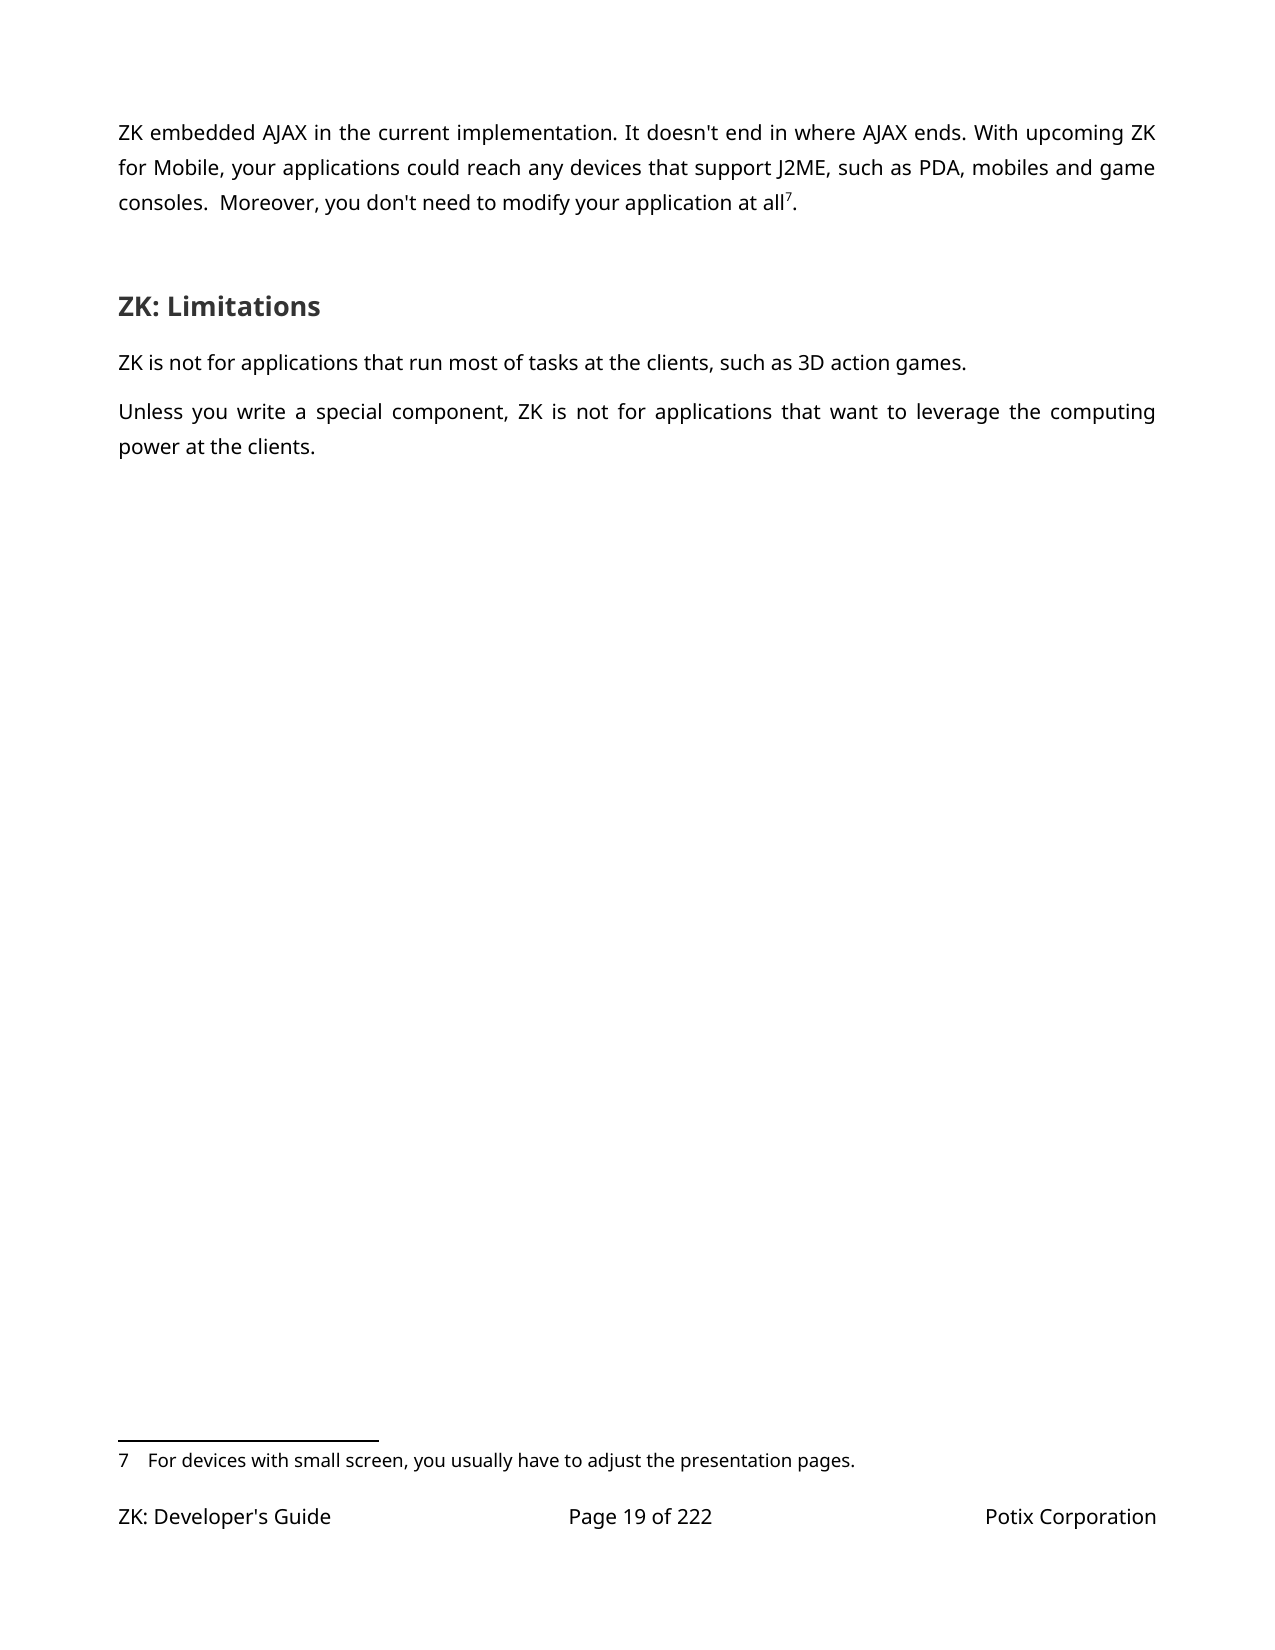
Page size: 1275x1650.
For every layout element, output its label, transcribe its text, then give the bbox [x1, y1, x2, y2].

subtitle ZK: Limitations [118, 288, 1157, 324]
text ZK is not for applications that run most of tasks at the clients, such as 3D action games. [118, 348, 1157, 376]
text For devices with small screen, you usually have to adjust the presentation pages. [118, 1447, 1157, 1473]
text Unless you write a special component, ZK is not for applications that want to leverage the computing power at the clients. [118, 397, 1157, 460]
text ZK embedded AJAX in the current implementation. It doesn't end in where AJAX ends. With upcoming ZK for Mobile, your applications could reach any devices that support J2ME, such as PDA, mobiles and game consoles. Moreover, you don't need to modify your application at all. [118, 118, 1157, 217]
